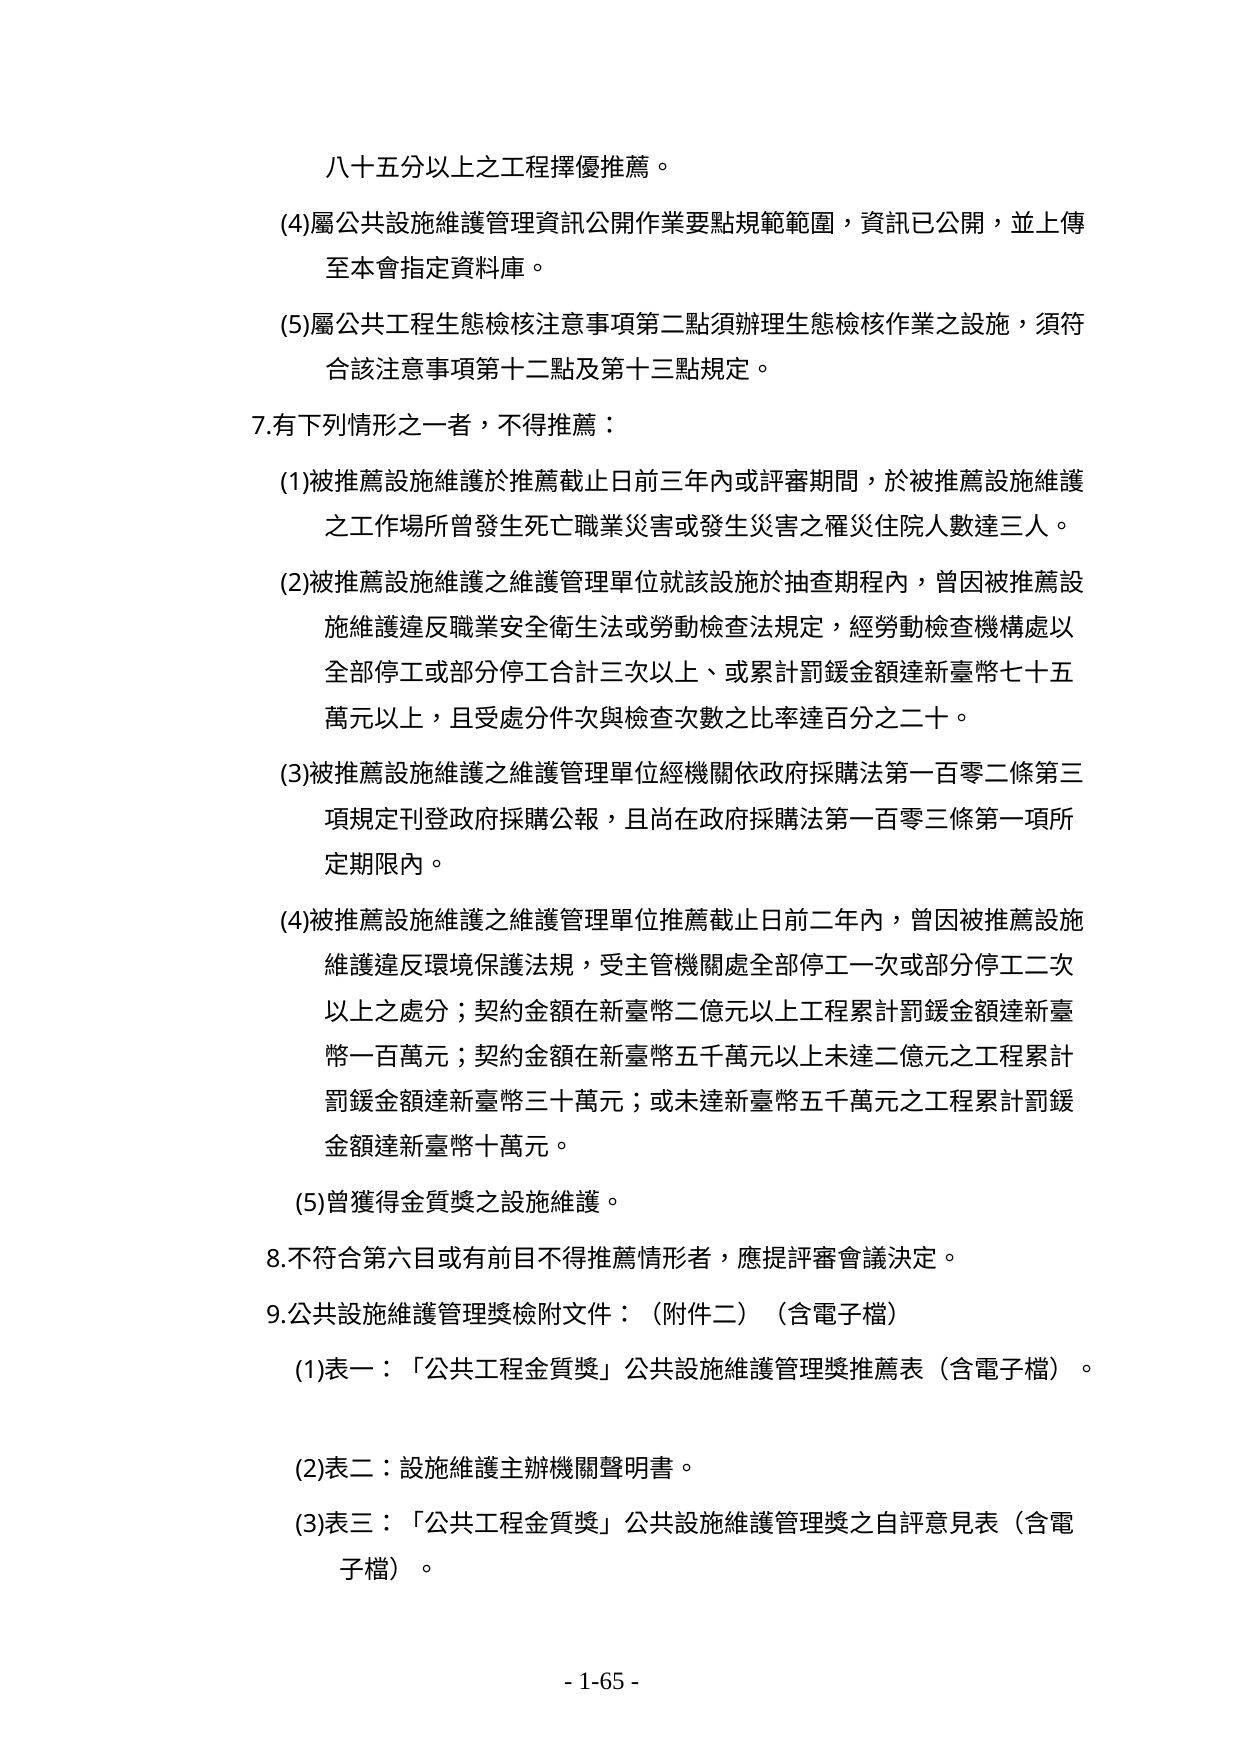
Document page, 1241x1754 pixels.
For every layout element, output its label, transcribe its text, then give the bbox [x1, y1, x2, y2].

text (3)表三：「公共工程金質獎」公共設施維護管理獎之自評意見表（含電子檔）。 [295, 1504, 1092, 1585]
text (2)表二：設施維護主辦機關聲明書。 [295, 1448, 1092, 1484]
text (5)曾獲得金質獎之設施維護。 [295, 1183, 1092, 1219]
text (1)表一：「公共工程金質獎」公共設施維護管理獎推薦表（含電子檔）。 [295, 1350, 1092, 1429]
text (4)屬公共設施維護管理資訊公開作業要點規範範圍，資訊已公開，並上傳至本會指定資料庫。 [280, 203, 1092, 285]
text 8.不符合第六目或有前目不得推薦情形者，應提評審會議決定。 [148, 1238, 1092, 1274]
text (1)被推薦設施維護於推薦截止日前三年內或評審期間，於被推薦設施維護之工作場所曾發生死亡職業災害或發生災害之罹災住院人數達三人。 [280, 461, 1092, 543]
text (5)屬公共工程生態檢核注意事項第二點須辦理生態檢核作業之設施，須符合該注意事項第十二點及第十三點規定。 [280, 304, 1092, 386]
text 八十五分以上之工程擇優推薦。 [280, 148, 1092, 184]
text 7.有下列情形之一者，不得推薦： [251, 406, 1092, 442]
text (3)被推薦設施維護之維護管理單位經機關依政府採購法第一百零二條第三項規定刊登政府採購公報，且尚在政府採購法第一百零三條第一項所定期限內。 [280, 754, 1092, 881]
text (4)被推薦設施維護之維護管理單位推薦截止日前二年內，曾因被推薦設施維護違反環境保護法規，受主管機關處全部停工一次或部分停工二次以上之處分；契約金額在新臺幣二億元以上工程累計罰鍰金額達新臺幣一百萬元；契約金額在新臺幣五千萬元以上未達二億元之工程累計罰鍰金額達新臺幣三十萬元；或未達新臺幣五千萬元之工程累計罰鍰金額達新臺幣十萬元。 [280, 900, 1092, 1163]
text 9.公共設施維護管理獎檢附文件：（附件二）（含電子檔） [148, 1294, 1092, 1330]
text (2)被推薦設施維護之維護管理單位就該設施於抽查期程內，曾因被推薦設施維護違反職業安全衛生法或勞動檢查法規定，經勞動檢查機構處以全部停工或部分停工合計三次以上、或累計罰鍰金額達新臺幣七十五萬元以上，且受處分件次與檢查次數之比率達百分之二十。 [280, 562, 1092, 734]
